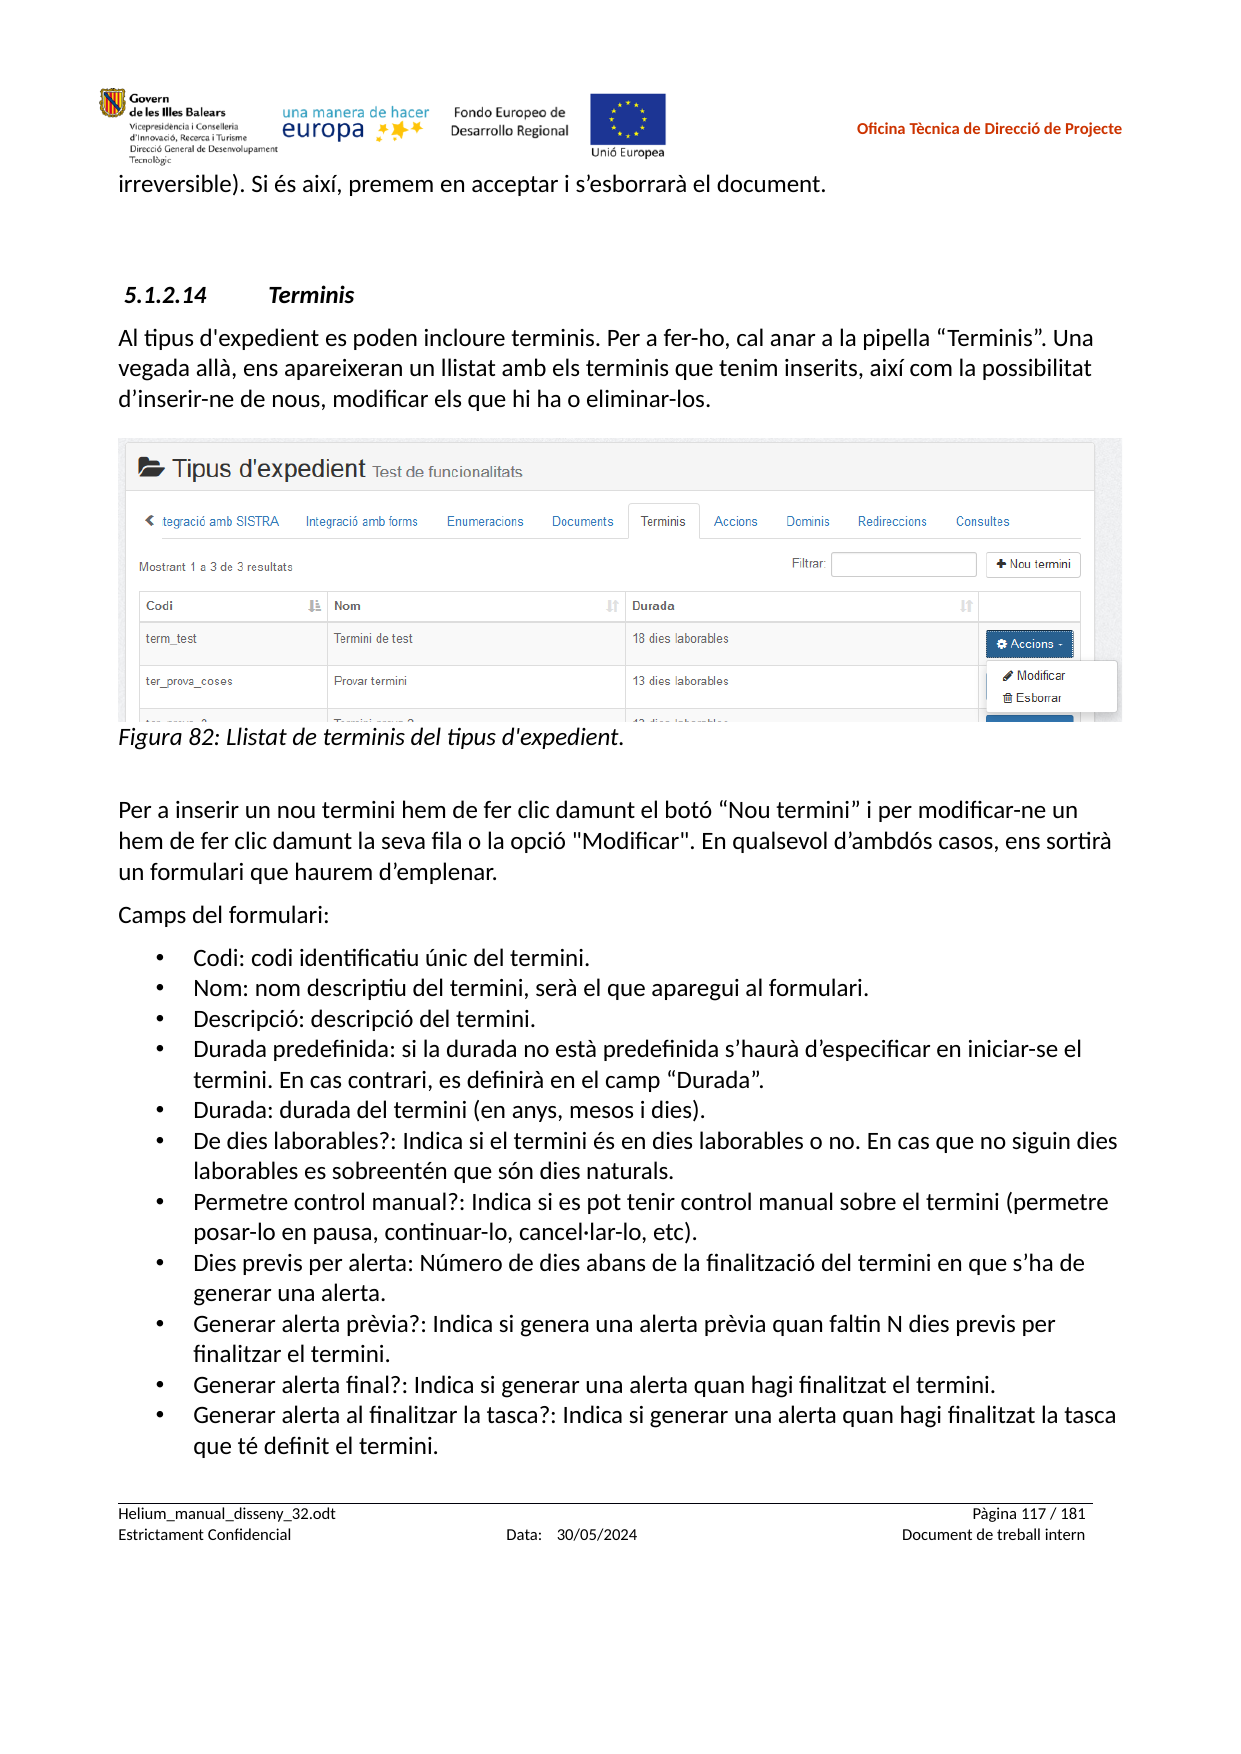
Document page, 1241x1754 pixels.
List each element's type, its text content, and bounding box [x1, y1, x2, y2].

list De dies laborables?: Indica si el termini és en dies laborables o no. En cas que no siguin dies laborables es sobreentén que són dies naturals. [156, 1125, 1122, 1186]
text Per a inserir un nou termini hem de fer clic damunt el botó “Nou termini” i per modificar-ne un hem de fer clic damunt la seva fila o la opció "Modificar". En qualsevol d’ambdós casos, ens sortirà un formulari que haurem d’emplenar. [118, 795, 1122, 886]
list Descripció: descripció del termini. [156, 1003, 1122, 1033]
list Durada: durada del termini (en anys, mesos i dies). [156, 1094, 1122, 1125]
subtitle Terminis [118, 279, 1122, 309]
text irreversible). Si és així, premem en acceptar i s’esborrarà el document. [118, 168, 1122, 198]
list Nom: nom descriptiu del termini, serà el que aparegui al formulari. [156, 972, 1122, 1003]
list Generar alerta al finalitzar la tasca?: Indica si generar una alerta quan hagi finalitzat la tasca que té definit el termini. [156, 1399, 1122, 1461]
list Generar alerta prèvia?: Indica si genera una alerta prèvia quan faltin N dies previs per finalitzar el termini. [156, 1308, 1122, 1369]
list Permetre control manual?: Indica si es pot tenir control manual sobre el termini (permetre posar-lo en pausa, continuar-lo, cancel·lar-lo, etc). [156, 1186, 1122, 1247]
text Camps del formulari: [118, 899, 1122, 929]
list Generar alerta final?: Indica si generar una alerta quan hagi finalitzat el termini. [156, 1369, 1122, 1399]
list Codi: codi identificatiu únic del termini. [156, 942, 1122, 972]
picture [118, 438, 1123, 722]
list Dies previs per alerta: Número de dies abans de la finalització del termini en que s’ha de generar una alerta. [156, 1247, 1122, 1308]
list Durada predefinida: si la durada no està predefinida s’haurà d’especificar en iniciar-se el termini. En cas contrari, es definirà en el camp “Durada”. [156, 1033, 1122, 1094]
picture [99, 87, 668, 166]
text Figura 82: Llistat de terminis del tipus d'expedient. [118, 722, 1122, 752]
text Al tipus d'expedient es poden incloure terminis. Per a fer-ho, cal anar a la pipella “Terminis”. Una vegada allà, ens apareixeran un llistat amb els terminis que tenim inserits, així com la possibilitat d’inserir-ne de nous, modificar els que hi ha o eliminar-los. [118, 322, 1122, 413]
